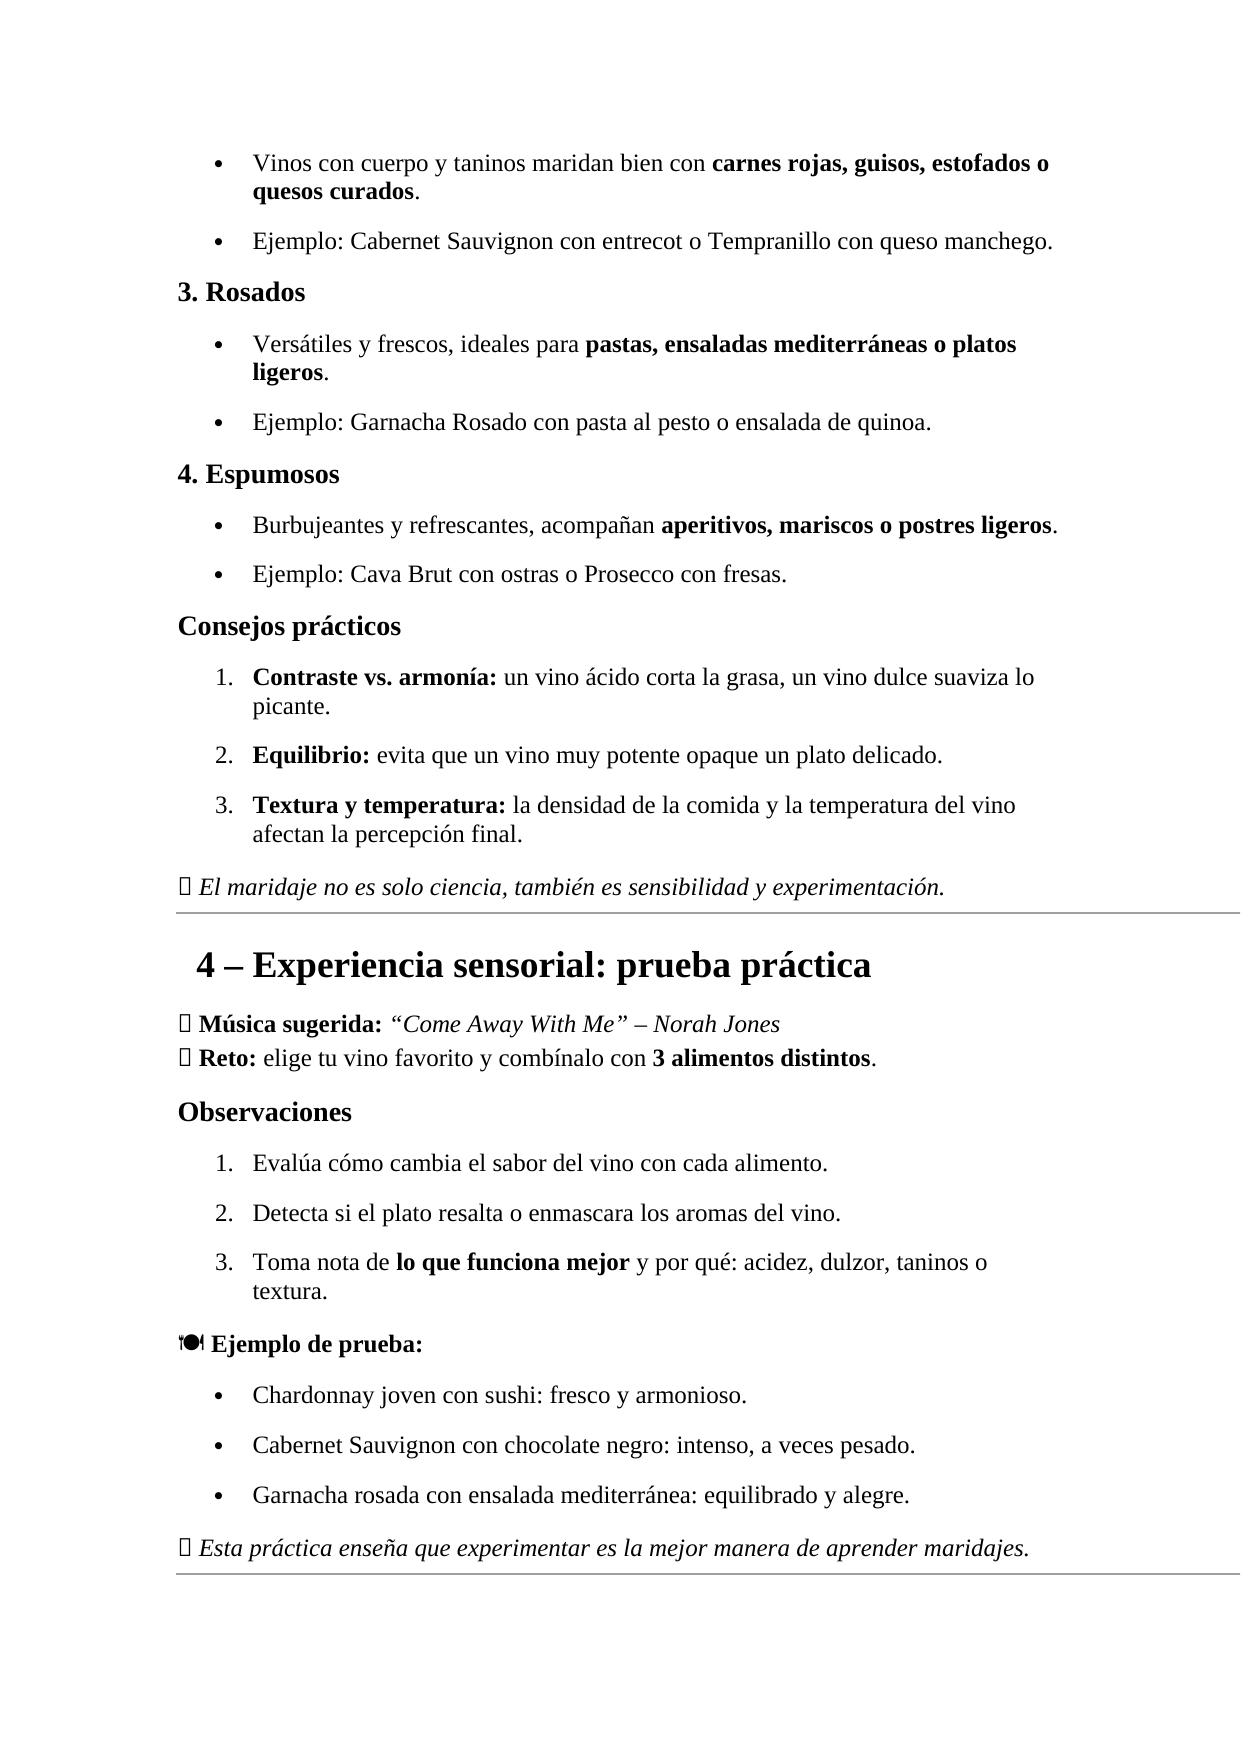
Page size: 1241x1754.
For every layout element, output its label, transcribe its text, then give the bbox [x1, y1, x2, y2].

text 🍽 Ejemplo de prueba: [177, 1326, 1063, 1360]
subtitle 4 – Experiencia sensorial: prueba práctica [177, 942, 1063, 985]
list Garnacha rosada con ensalada mediterránea: equilibrado y alegre. [215, 1480, 1063, 1508]
subtitle 3. Rosados [177, 276, 1063, 308]
list Ejemplo: Cabernet Sauvignon con entrecot o Tempranillo con queso manchego. [215, 226, 1063, 255]
list Ejemplo: Cava Brut con ostras o Prosecco con fresas. [215, 559, 1063, 588]
subtitle Observaciones [177, 1095, 1063, 1127]
list Versátiles y frescos, ideales para pastas, ensaladas mediterráneas o platos ligeros. [215, 329, 1063, 386]
list Toma nota de lo que funciona mejor y por qué: acidez, dulzor, taninos o textura. [215, 1247, 1063, 1305]
list Detecta si el plato resalta o enmascara los aromas del vino. [215, 1198, 1063, 1227]
text 🎶 Música sugerida: “Come Away With Me” – Norah Jones 🍷 Reto: elige tu vino favorito y combínalo con 3 alimentos distintos. [177, 1006, 1063, 1074]
subtitle 4. Espumosos [177, 457, 1063, 489]
list Burbujeantes y refrescantes, acompañan aperitivos, mariscos o postres ligeros. [215, 510, 1063, 539]
subtitle Consejos prácticos [177, 609, 1063, 641]
list Cabernet Sauvignon con chocolate negro: intenso, a veces pesado. [215, 1430, 1063, 1459]
text 🌟 Esta práctica enseña que experimentar es la mejor manera de aprender maridajes. [177, 1529, 1063, 1563]
list Equilibrio: evita que un vino muy potente opaque un plato delicado. [215, 741, 1063, 769]
list Textura y temperatura: la densidad de la comida y la temperatura del vino afectan la percepción final. [215, 790, 1063, 848]
list Evalúa cómo cambia el sabor del vino con cada alimento. [215, 1148, 1063, 1177]
list Ejemplo: Garnacha Rosado con pasta al pesto o ensalada de quinoa. [215, 407, 1063, 436]
list Chardonnay joven con sushi: fresco y armonioso. [215, 1381, 1063, 1409]
list Vinos con cuerpo y taninos maridan bien con carnes rojas, guisos, estofados o quesos curados. [215, 148, 1063, 205]
text 🎯 El maridaje no es solo ciencia, también es sensibilidad y experimentación. [177, 868, 1063, 903]
list Contraste vs. armonía: un vino ácido corta la grasa, un vino dulce suaviza lo picante. [215, 662, 1063, 720]
